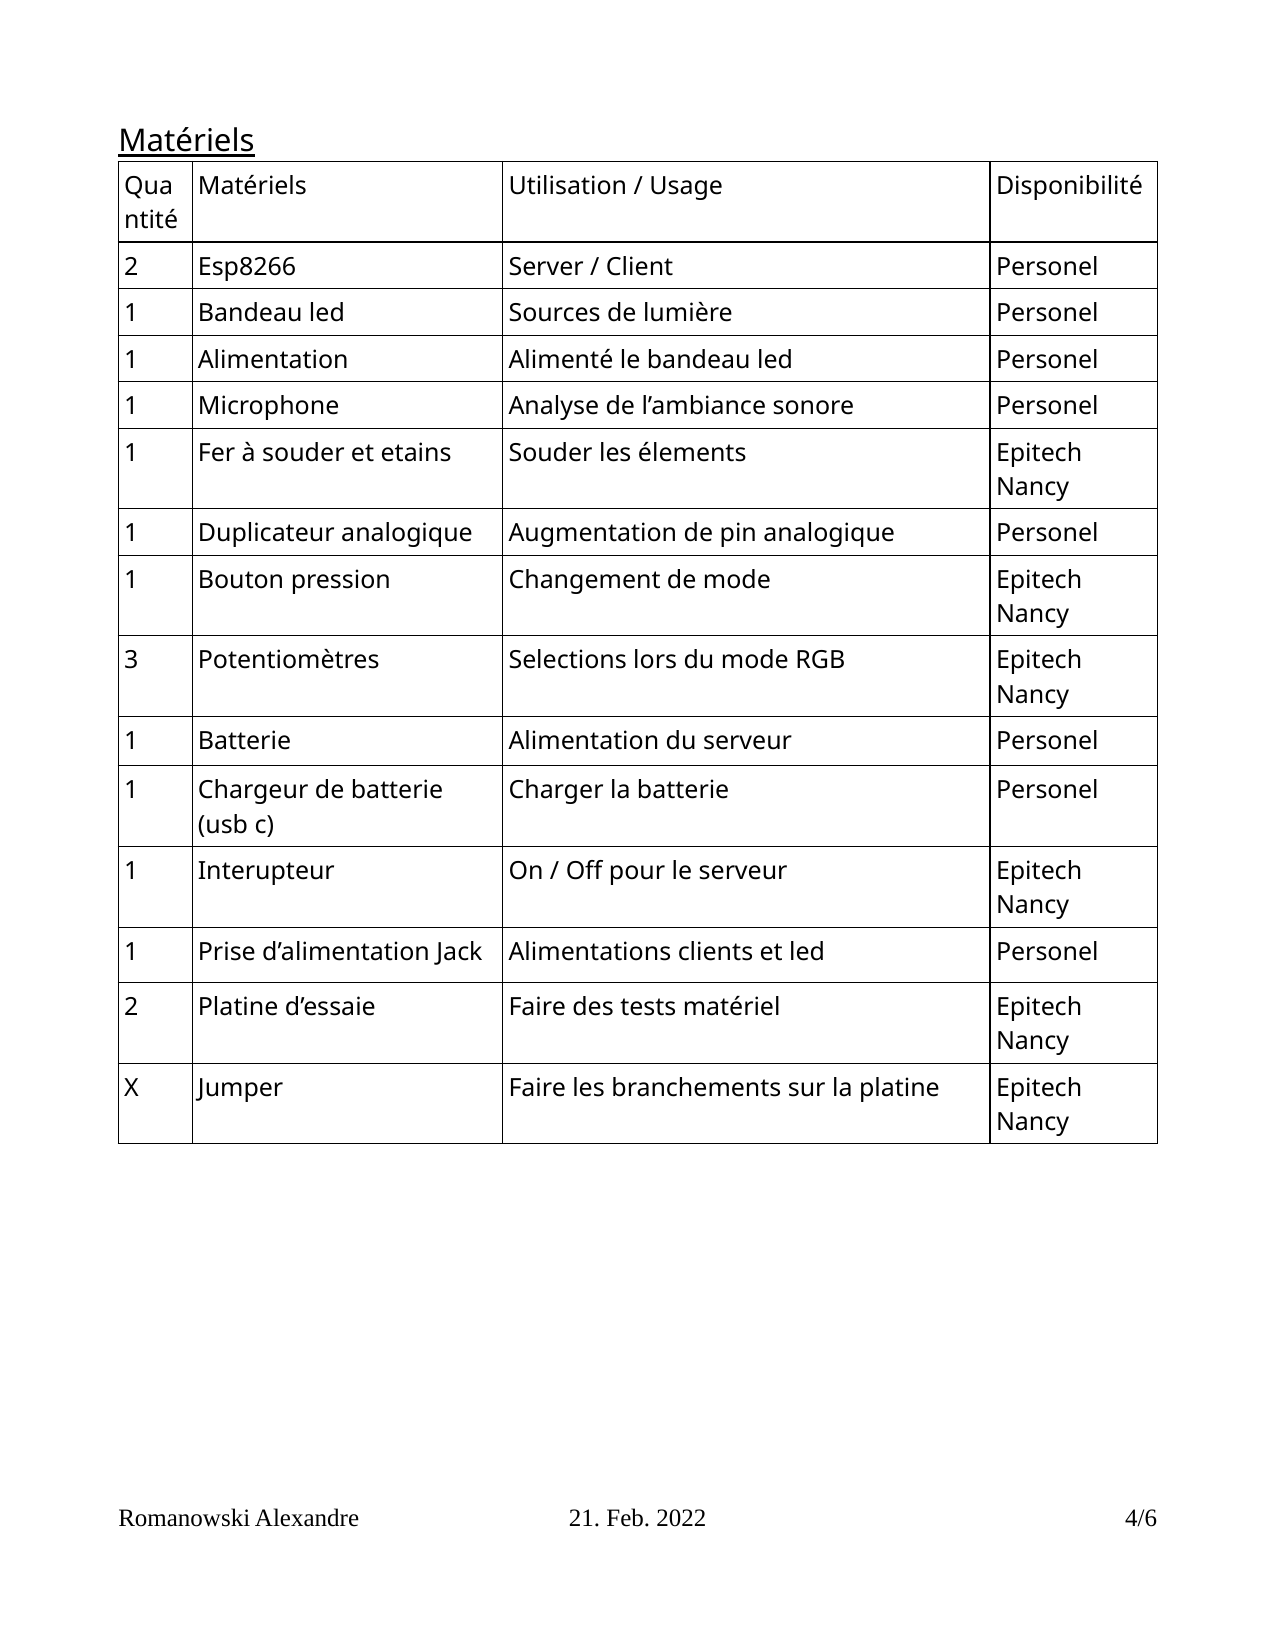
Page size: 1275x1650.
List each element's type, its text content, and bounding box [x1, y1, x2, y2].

table_cell 1 [119, 429, 192, 508]
table_cell Epitech Nancy [991, 1064, 1157, 1143]
table_cell 1 [119, 556, 192, 635]
table_cell 1 [119, 928, 192, 982]
table_cell Epitech Nancy [991, 556, 1157, 635]
table_cell Personel [991, 382, 1157, 428]
table_cell Personel [991, 717, 1157, 765]
table_cell 1 [119, 847, 192, 927]
table_cell Microphone [193, 382, 502, 428]
table_cell Alimentation [193, 336, 502, 381]
table_cell Augmentation de pin analogique [503, 509, 989, 555]
table_cell 1 [119, 509, 192, 555]
table_cell Personel [991, 336, 1157, 381]
table_cell Epitech Nancy [991, 983, 1157, 1063]
table_cell Charger la batterie [503, 766, 989, 846]
table_cell Sources de lumière [503, 289, 989, 334]
table_cell Prise d’alimentation Jack [193, 928, 502, 982]
table_cell 1 [119, 289, 192, 334]
table_cell Platine d’essaie [193, 983, 502, 1063]
table_cell Fer à souder et etains [193, 429, 502, 508]
table_cell 1 [119, 336, 192, 381]
table_cell Duplicateur analogique [193, 509, 502, 555]
table_cell 1 [119, 382, 192, 428]
table_cell Server / Client [503, 243, 989, 288]
table_cell Bouton pression [193, 556, 502, 635]
table_cell 2 [119, 243, 192, 288]
table_cell 1 [119, 717, 192, 765]
table_cell On / Off pour le serveur [503, 847, 989, 927]
table_cell Alimenté le bandeau led [503, 336, 989, 381]
table_cell Personel [991, 243, 1157, 288]
table_cell Interupteur [193, 847, 502, 927]
table_cell Faire les branchements sur la platine [503, 1064, 989, 1143]
table_cell Potentiomètres [193, 636, 502, 716]
table_cell Chargeur de batterie (usb c) [193, 766, 502, 846]
table_cell 2 [119, 983, 192, 1063]
table_cell Souder les élements [503, 429, 989, 508]
table_cell Alimentation du serveur [503, 717, 989, 765]
table_cell Personel [991, 289, 1157, 334]
table_cell Jumper [193, 1064, 502, 1143]
table_cell X [119, 1064, 192, 1143]
table_cell 1 [119, 766, 192, 846]
text Matériels [118, 118, 1157, 161]
table_cell Bandeau led [193, 289, 502, 334]
table_header Disponibilité [991, 162, 1157, 241]
table_cell Analyse de l’ambiance sonore [503, 382, 989, 428]
table_cell Epitech Nancy [991, 429, 1157, 508]
table_header Utilisation / Usage [503, 162, 989, 241]
table_cell Personel [991, 766, 1157, 846]
table_cell Changement de mode [503, 556, 989, 635]
table_cell Selections lors du mode RGB [503, 636, 989, 716]
table_header Quantité [119, 162, 192, 241]
table_cell Faire des tests matériel [503, 983, 989, 1063]
table_cell Epitech Nancy [991, 847, 1157, 927]
table_cell Alimentations clients et led [503, 928, 989, 982]
table_cell Epitech Nancy [991, 636, 1157, 716]
table_cell Esp8266 [193, 243, 502, 288]
table_cell Personel [991, 509, 1157, 555]
table_cell Personel [991, 928, 1157, 982]
table_cell Batterie [193, 717, 502, 765]
table_header Matériels [193, 162, 502, 241]
table_cell 3 [119, 636, 192, 716]
